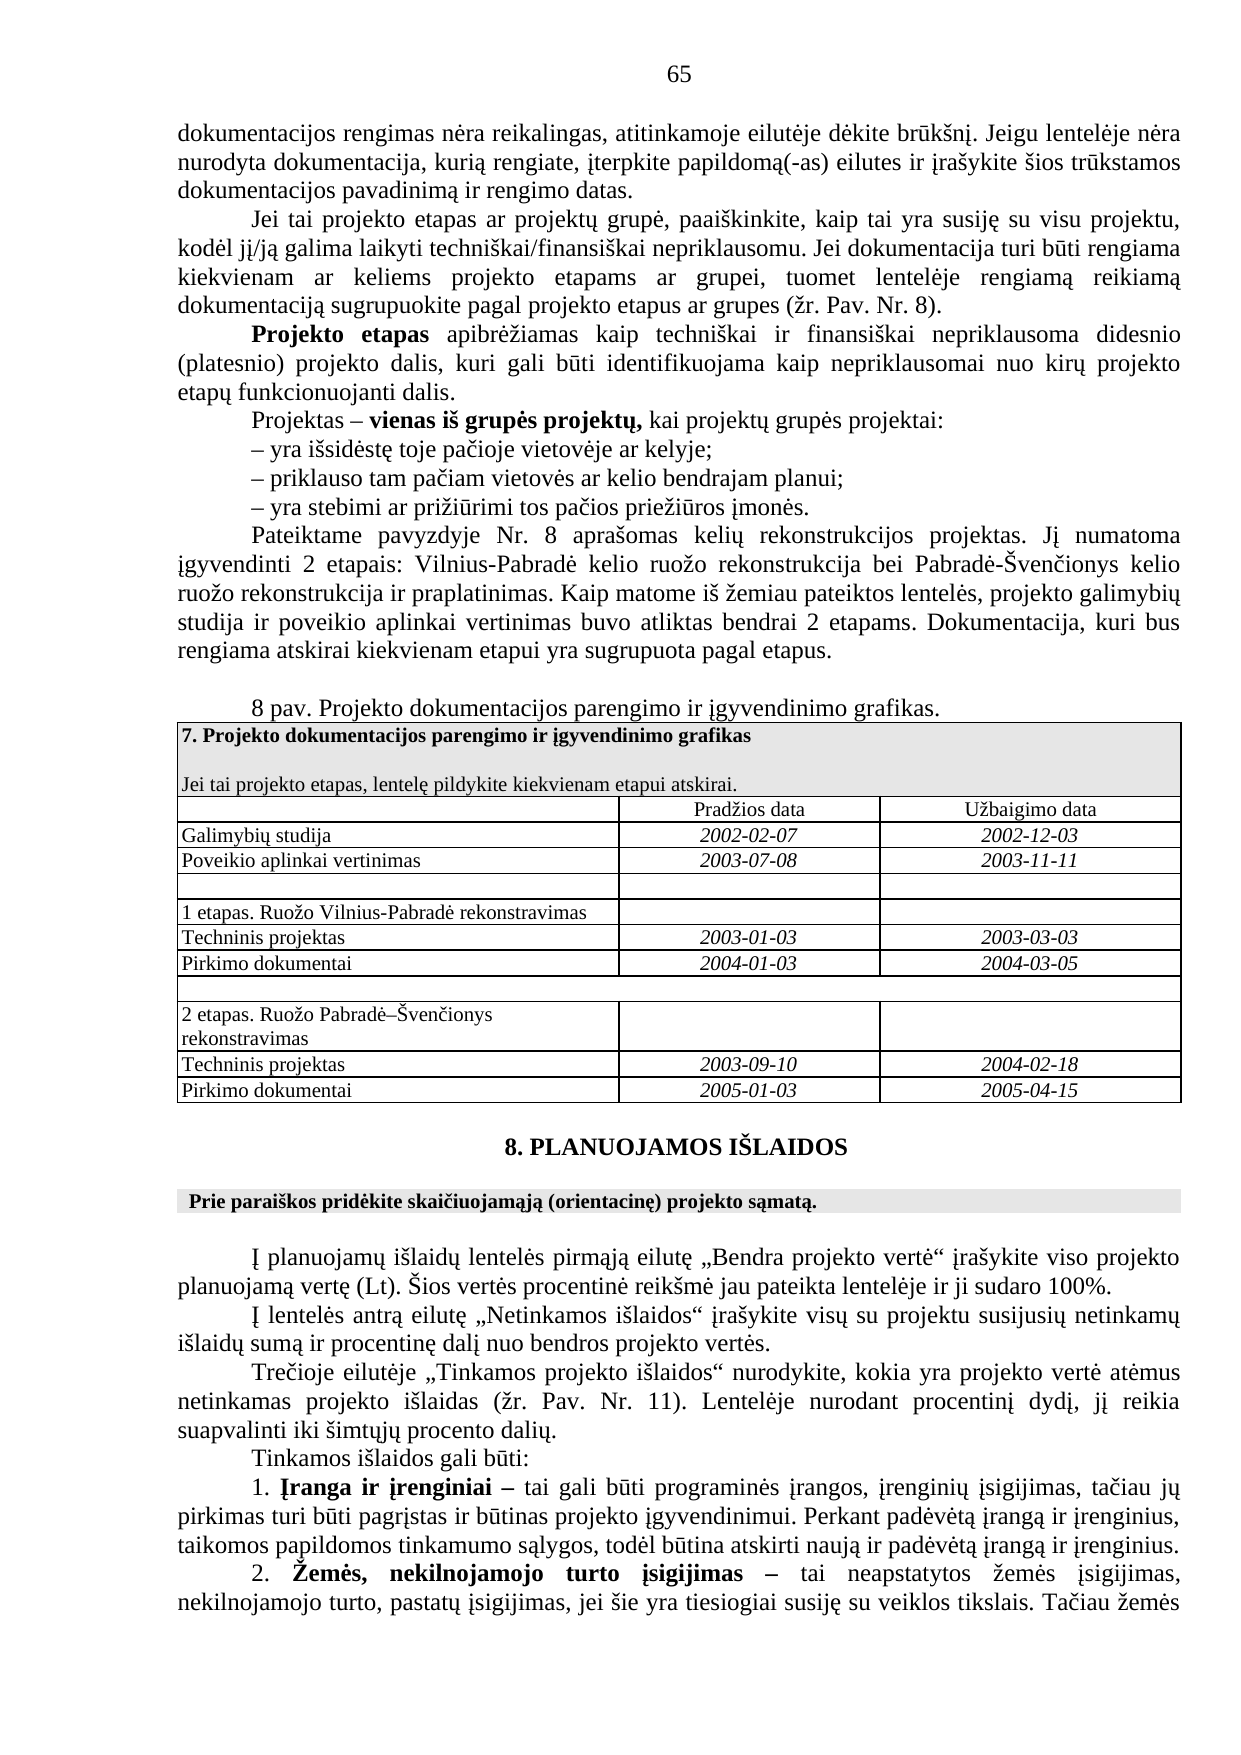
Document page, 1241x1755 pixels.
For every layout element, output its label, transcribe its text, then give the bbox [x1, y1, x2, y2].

text 1. Įranga ir įrenginiai – tai gali būti programinės įrangos, įrenginių įsigijimas, tačiau jų pirkimas turi būti pagrįstas ir būtinas projekto įgyvendinimui. Perkant padėvėtą įrangą ir įrenginius, taikomos papildomos tinkamumo sąlygos, todėl būtina atskirti naują ir padėvėtą įrangą ir įrenginius. [177, 1472, 1181, 1558]
text Į lentelės antrą eilutę „Netinkamos išlaidos“ įrašykite visų su projektu susijusių netinkamų išlaidų sumą ir procentinę dalį nuo bendros projekto vertės. [177, 1300, 1181, 1357]
text – priklauso tam pačiam vietovės ar kelio bendrajam planui; [177, 463, 1181, 492]
text 8. PLANUOJAMOS IŠLAIDOS [177, 1132, 1181, 1161]
text dokumentacijos rengimas nėra reikalingas, atitinkamoje eilutėje dėkite brūkšnį. Jeigu lentelėje nėra nurodyta dokumentacija, kurią rengiate, įterpkite papildomą(-as) eilutes ir įrašykite šios trūkstamos dokumentacijos pavadinimą ir rengimo datas. [177, 118, 1181, 204]
text Projektas – vienas iš grupės projektų, kai projektų grupės projektai: [177, 406, 1181, 434]
text Tinkamos išlaidos gali būti: [177, 1443, 1181, 1472]
text Projekto etapas apibrėžiamas kaip techniškai ir finansiškai nepriklausoma didesnio (platesnio) projekto dalis, kuri gali būti identifikuojama kaip nepriklausomai nuo kirų projekto etapų funkcionuojanti dalis. [177, 319, 1181, 406]
text 2. Žemės, nekilnojamojo turto įsigijimas – tai neapstatytos žemės įsigijimas, nekilnojamojo turto, pastatų įsigijimas, jei šie yra tiesiogiai susiję su veiklos tikslais. Tačiau žemės [177, 1558, 1181, 1616]
text – yra stebimi ar prižiūrimi tos pačios priežiūros įmonės. [177, 492, 1181, 521]
text Į planuojamų išlaidų lentelės pirmąją eilutę „Bendra projekto vertė“ įrašykite viso projekto planuojamą vertę (Lt). Šios vertės procentinė reikšmė jau pateikta lentelėje ir ji sudaro 100%. [177, 1242, 1181, 1300]
text Jei tai projekto etapas ar projektų grupė, paaiškinkite, kaip tai yra susiję su visu projektu, kodėl jį/ją galima laikyti techniškai/finansiškai nepriklausomu. Jei dokumentacija turi būti rengiama kiekvienam ar keliems projekto etapams ar grupei, tuomet lentelėje rengiamą reikiamą dokumentaciją sugrupuokite pagal projekto etapus ar grupes (žr. Pav. Nr. 8). [177, 204, 1181, 319]
table_header Prie paraiškos pridėkite skaičiuojamąją (orientacinę) projekto sąmatą. [177, 1189, 1181, 1213]
table_header 7. Projekto dokumentacijos parengimo ir įgyvendinimo grafikas Jei tai projekto etapas, lentelę pildykite kiekvienam etapui atskirai. [178, 723, 1180, 796]
table_cell [881, 1002, 1180, 1050]
table_cell [620, 1002, 879, 1050]
text Trečioje eilutėje „Tinkamos projekto išlaidos“ nurodykite, kokia yra projekto vertė atėmus netinkamas projekto išlaidas (žr. Pav. Nr. 11). Lentelėje nurodant procentinį dydį, jį reikia suapvalinti iki šimtųjų procento dalių. [177, 1357, 1181, 1443]
text – yra išsidėstę toje pačioje vietovėje ar kelyje; [177, 434, 1181, 463]
text 8 pav. Projekto dokumentacijos parengimo ir įgyvendinimo grafikas. [177, 693, 1181, 722]
text Pateiktame pavyzdyje Nr. 8 aprašomas kelių rekonstrukcijos projektas. Jį numatoma įgyvendinti 2 etapais: Vilnius-Pabradė kelio ruožo rekonstrukcija bei Pabradė-Švenčionys kelio ruožo rekonstrukcija ir praplatinimas. Kaip matome iš žemiau pateiktos lentelės, projekto galimybių studija ir poveikio aplinkai vertinimas buvo atliktas bendrai 2 etapams. Dokumentacija, kuri bus rengiama atskirai kiekvienam etapui yra sugrupuota pagal etapus. [177, 521, 1181, 664]
